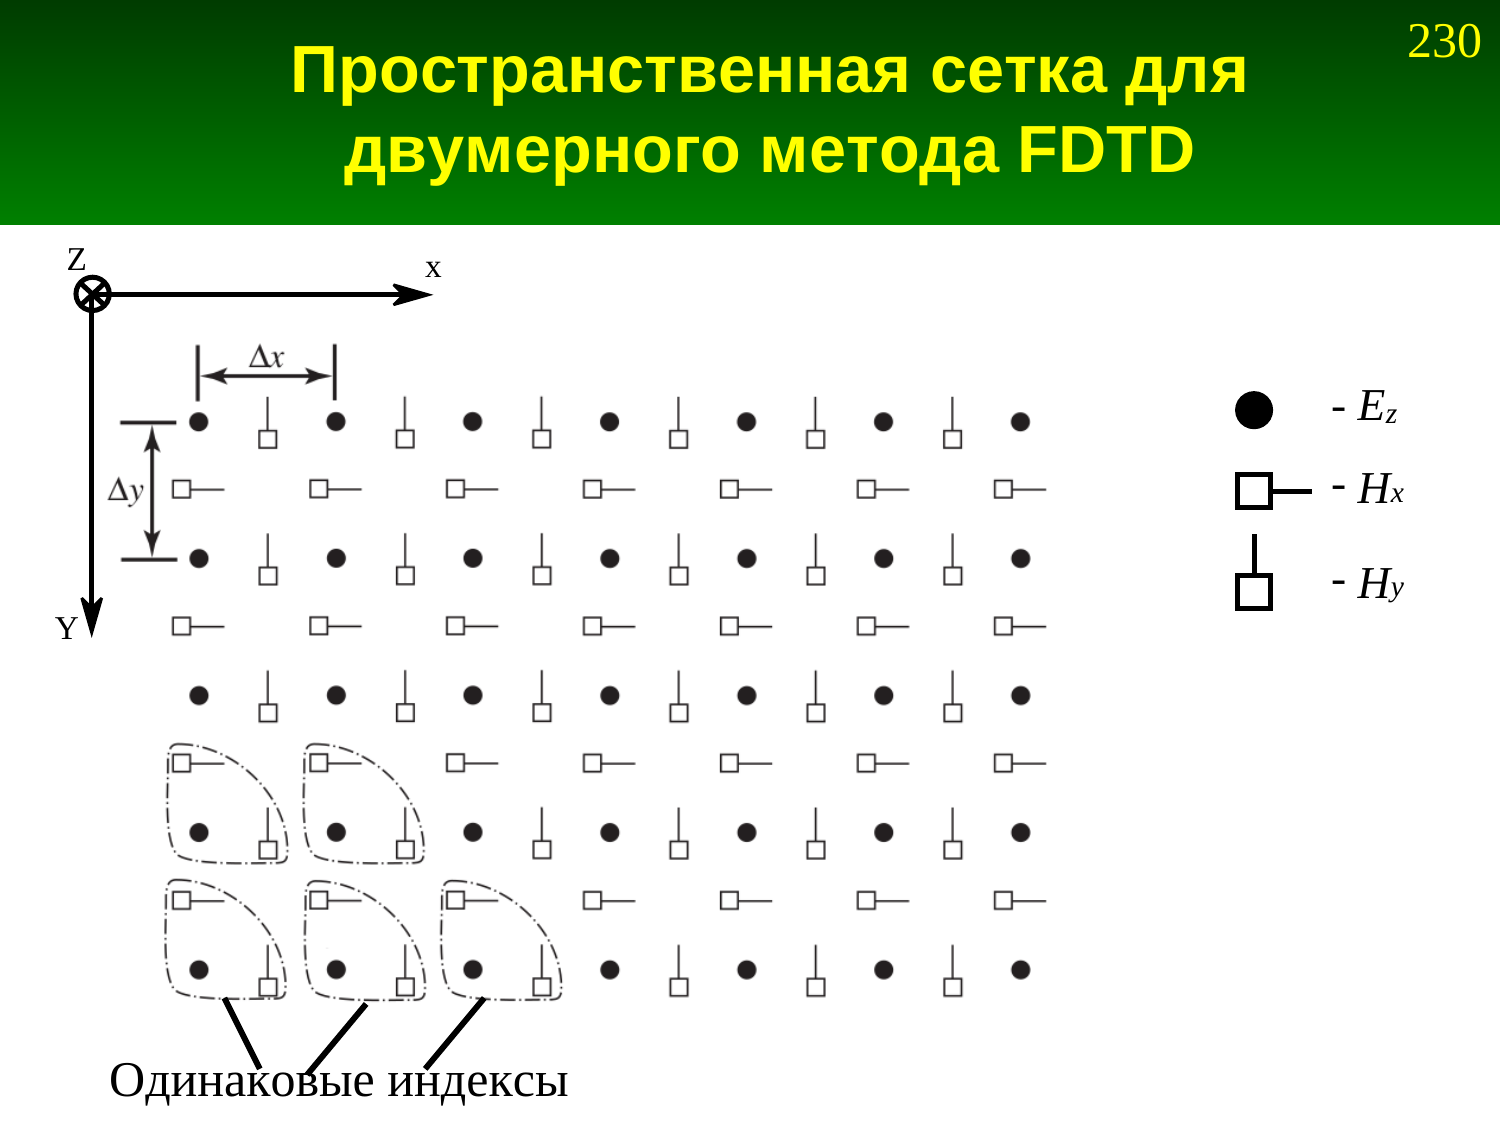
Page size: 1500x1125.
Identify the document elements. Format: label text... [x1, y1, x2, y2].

text_box Одинаковые индексы [94, 1039, 584, 1115]
picture [53, 248, 1063, 1013]
title Пространственная сетка для двумерного метода FDTD [100, 7, 1441, 204]
picture [1234, 389, 1441, 612]
